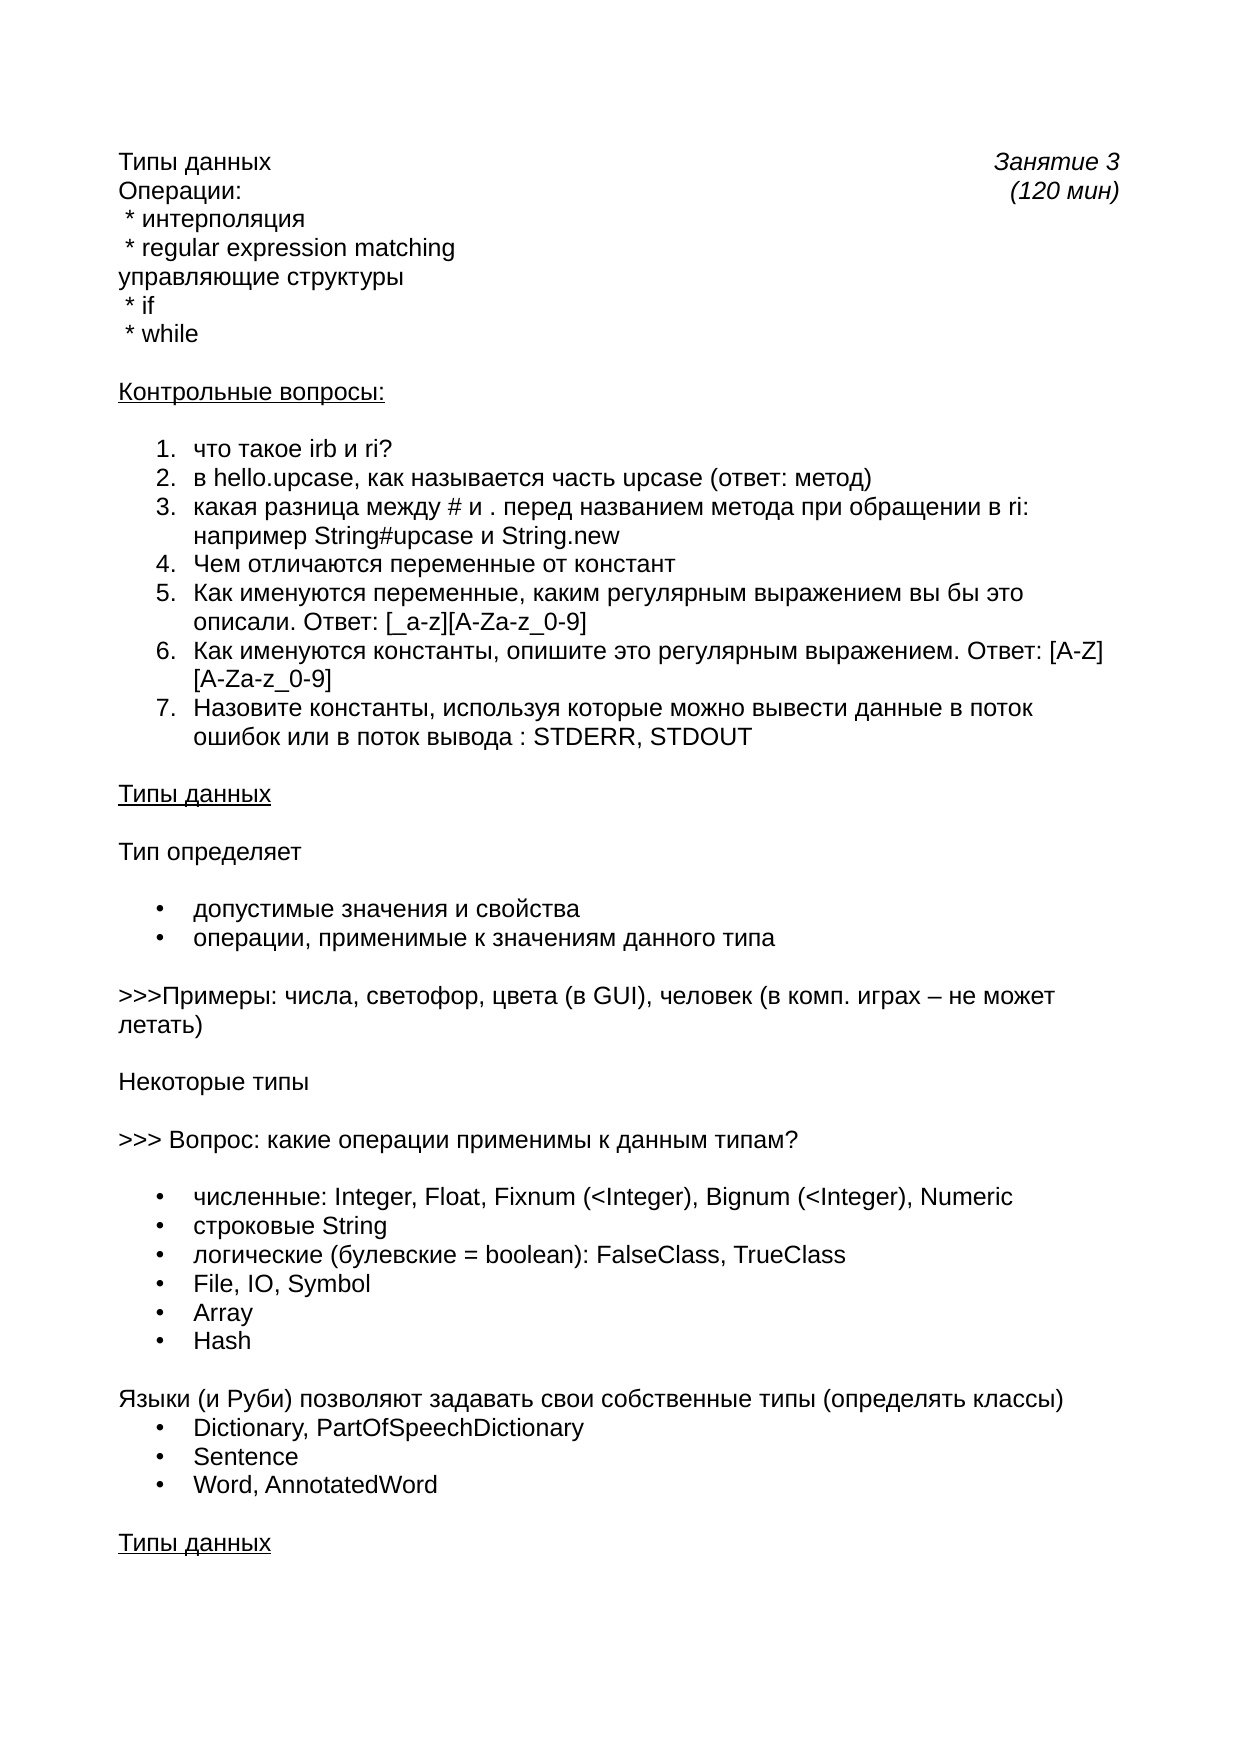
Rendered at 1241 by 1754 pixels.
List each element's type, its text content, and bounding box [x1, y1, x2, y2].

list Как именуются переменные, каким регулярным выражением вы бы это описали. Ответ: [_a-z][A-Za-z_0-9] [156, 578, 1122, 636]
list Dictionary, PartOfSpeechDictionary [156, 1413, 1122, 1442]
list операции, применимые к значениям данного типа [156, 923, 1122, 952]
list допустимые значения и свойства [156, 894, 1122, 923]
text >>>Примеры: числа, светофор, цвета (в GUI), человек (в комп. играх – не может летать) [118, 981, 1122, 1038]
table_header Типы данных Операции: * интерполяция * regular expression matching управляющие структуры * if * while [118, 147, 620, 348]
list строковые String [156, 1211, 1122, 1240]
list Чем отличаются переменные от констант [156, 549, 1122, 578]
text Тип определяет [118, 837, 1122, 866]
text Контрольные вопросы: [118, 377, 1122, 406]
list Hash [156, 1326, 1122, 1355]
list численные: Integer, Float, Fixnum (<Integer), Bignum (<Integer), Numeric [156, 1182, 1122, 1211]
text >>> Вопрос: какие операции применимы к данным типам? [118, 1124, 1122, 1153]
list Array [156, 1297, 1122, 1326]
text Языки (и Руби) позволяют задавать свои собственные типы (определять классы) [118, 1384, 1122, 1413]
text Типы данных [118, 1528, 1122, 1557]
text Типы данных [118, 779, 1122, 808]
list логические (булевские = boolean): FalseClass, TrueClass [156, 1240, 1122, 1269]
list Sentence [156, 1442, 1122, 1470]
list что такое irb и ri? [156, 434, 1122, 463]
list Word, AnnotatedWord [156, 1470, 1122, 1499]
list какая разница между # и . перед названием метода при обращении в ri: например String#upcase и String.new [156, 492, 1122, 549]
list File, IO, Symbol [156, 1269, 1122, 1297]
list в hello.upcase, как называется часть upcase (ответ: метод) [156, 463, 1122, 492]
list Назовите константы, используя которые можно вывести данные в поток ошибок или в поток вывода : STDERR, STDOUT [156, 693, 1122, 751]
list Как именуются константы, опишите это регулярным выражением. Ответ: [A-Z][A-Za-z_0-9] [156, 636, 1122, 693]
table_header Занятие 3 (120 мин) [620, 147, 1122, 348]
text Некоторые типы [118, 1067, 1122, 1096]
